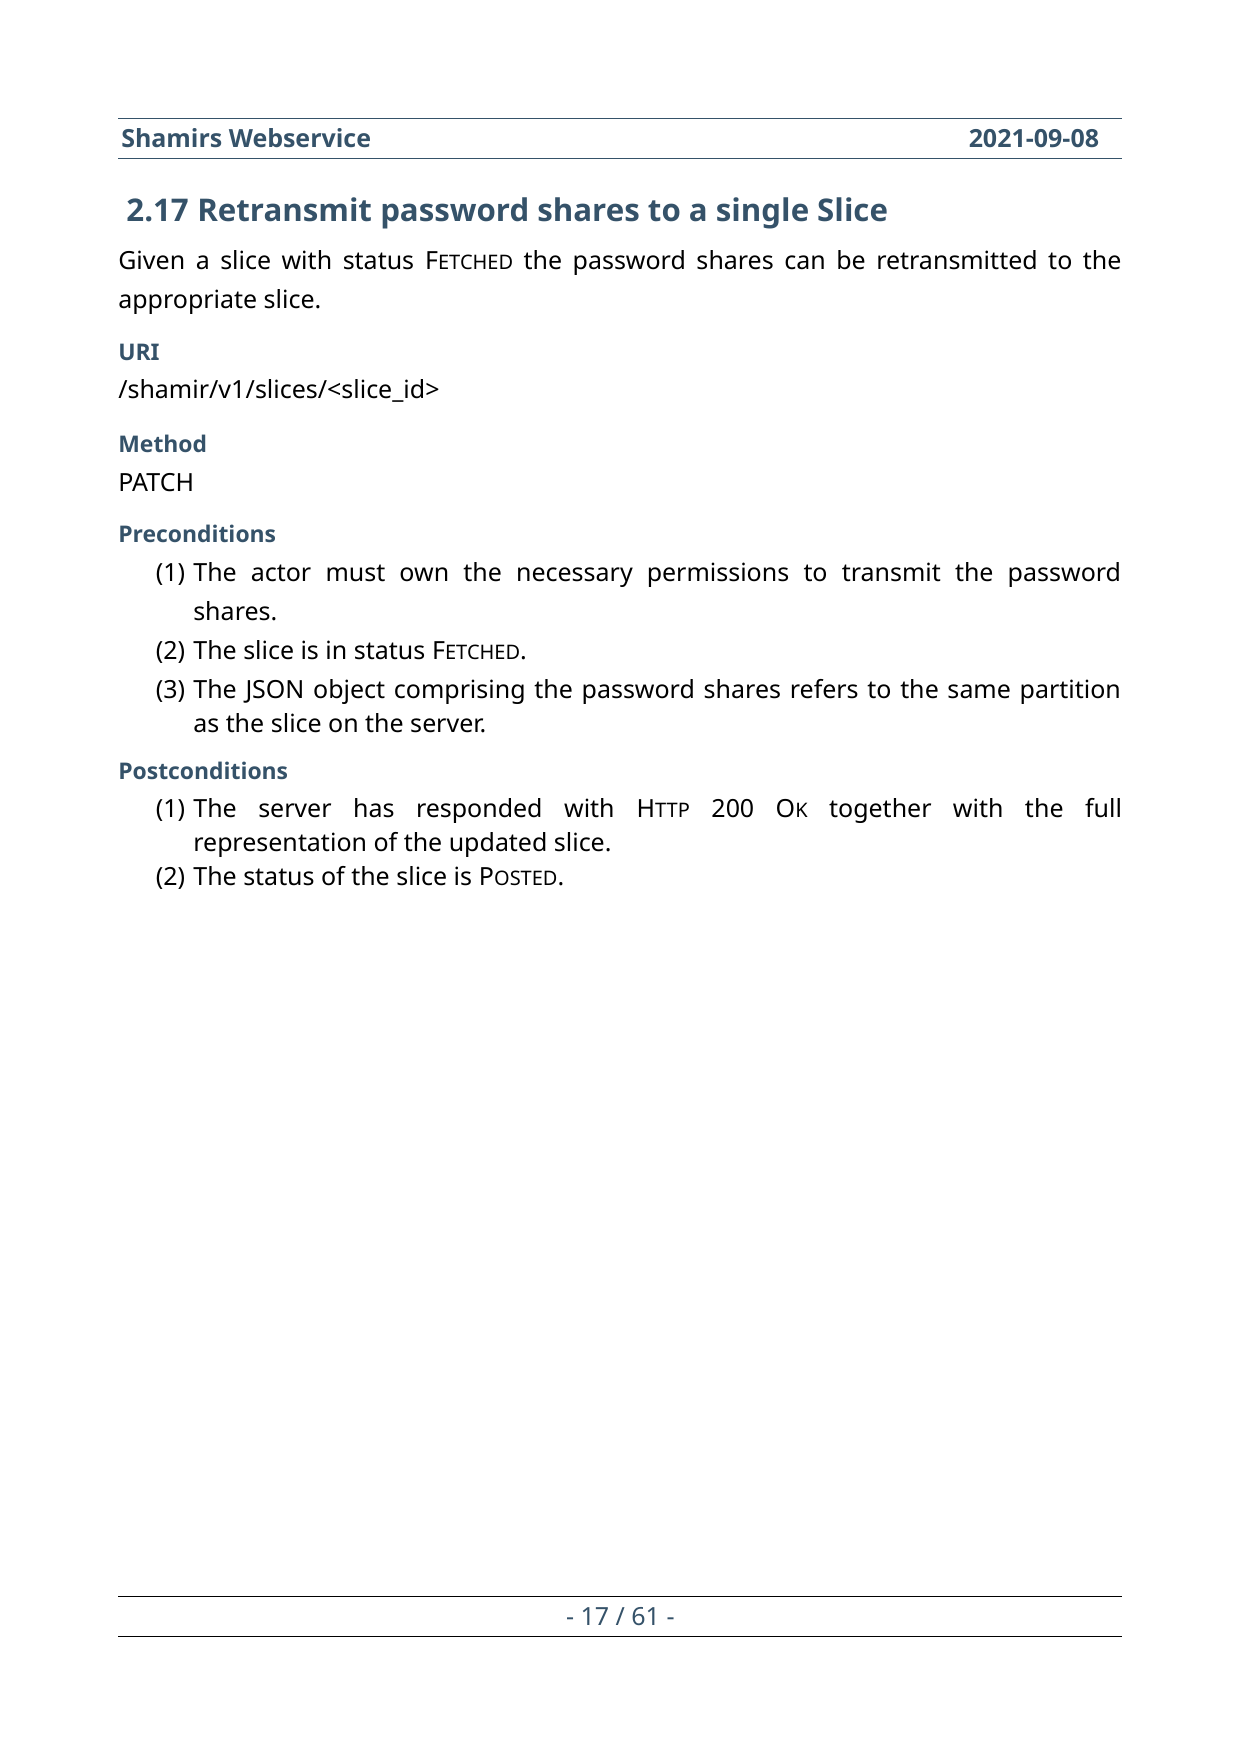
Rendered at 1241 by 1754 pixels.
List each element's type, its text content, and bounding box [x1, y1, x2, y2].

list The status of the slice is Posted. [156, 859, 1122, 893]
text PATCH [118, 464, 1122, 499]
list The JSON object comprising the password shares refers to the same partition as the slice on the server. [156, 672, 1122, 740]
list The actor must own the necessary permissions to transmit the password shares. [156, 554, 1122, 627]
list The slice is in status Fetched. [156, 633, 1122, 667]
text Method [118, 425, 1122, 459]
text URI [118, 336, 1122, 367]
subtitle Retransmit password shares to a single Slice [118, 188, 1122, 230]
text /shamir/v1/slices/<slice_id> [118, 372, 1122, 406]
text Postconditions [118, 755, 1122, 786]
text Preconditions [118, 518, 1122, 549]
text Given a slice with status Fetched the password shares can be retransmitted to the appropriate slice. [118, 243, 1122, 316]
list The server has responded with Http 200 Ok together with the full representation of the updated slice. [156, 791, 1122, 859]
